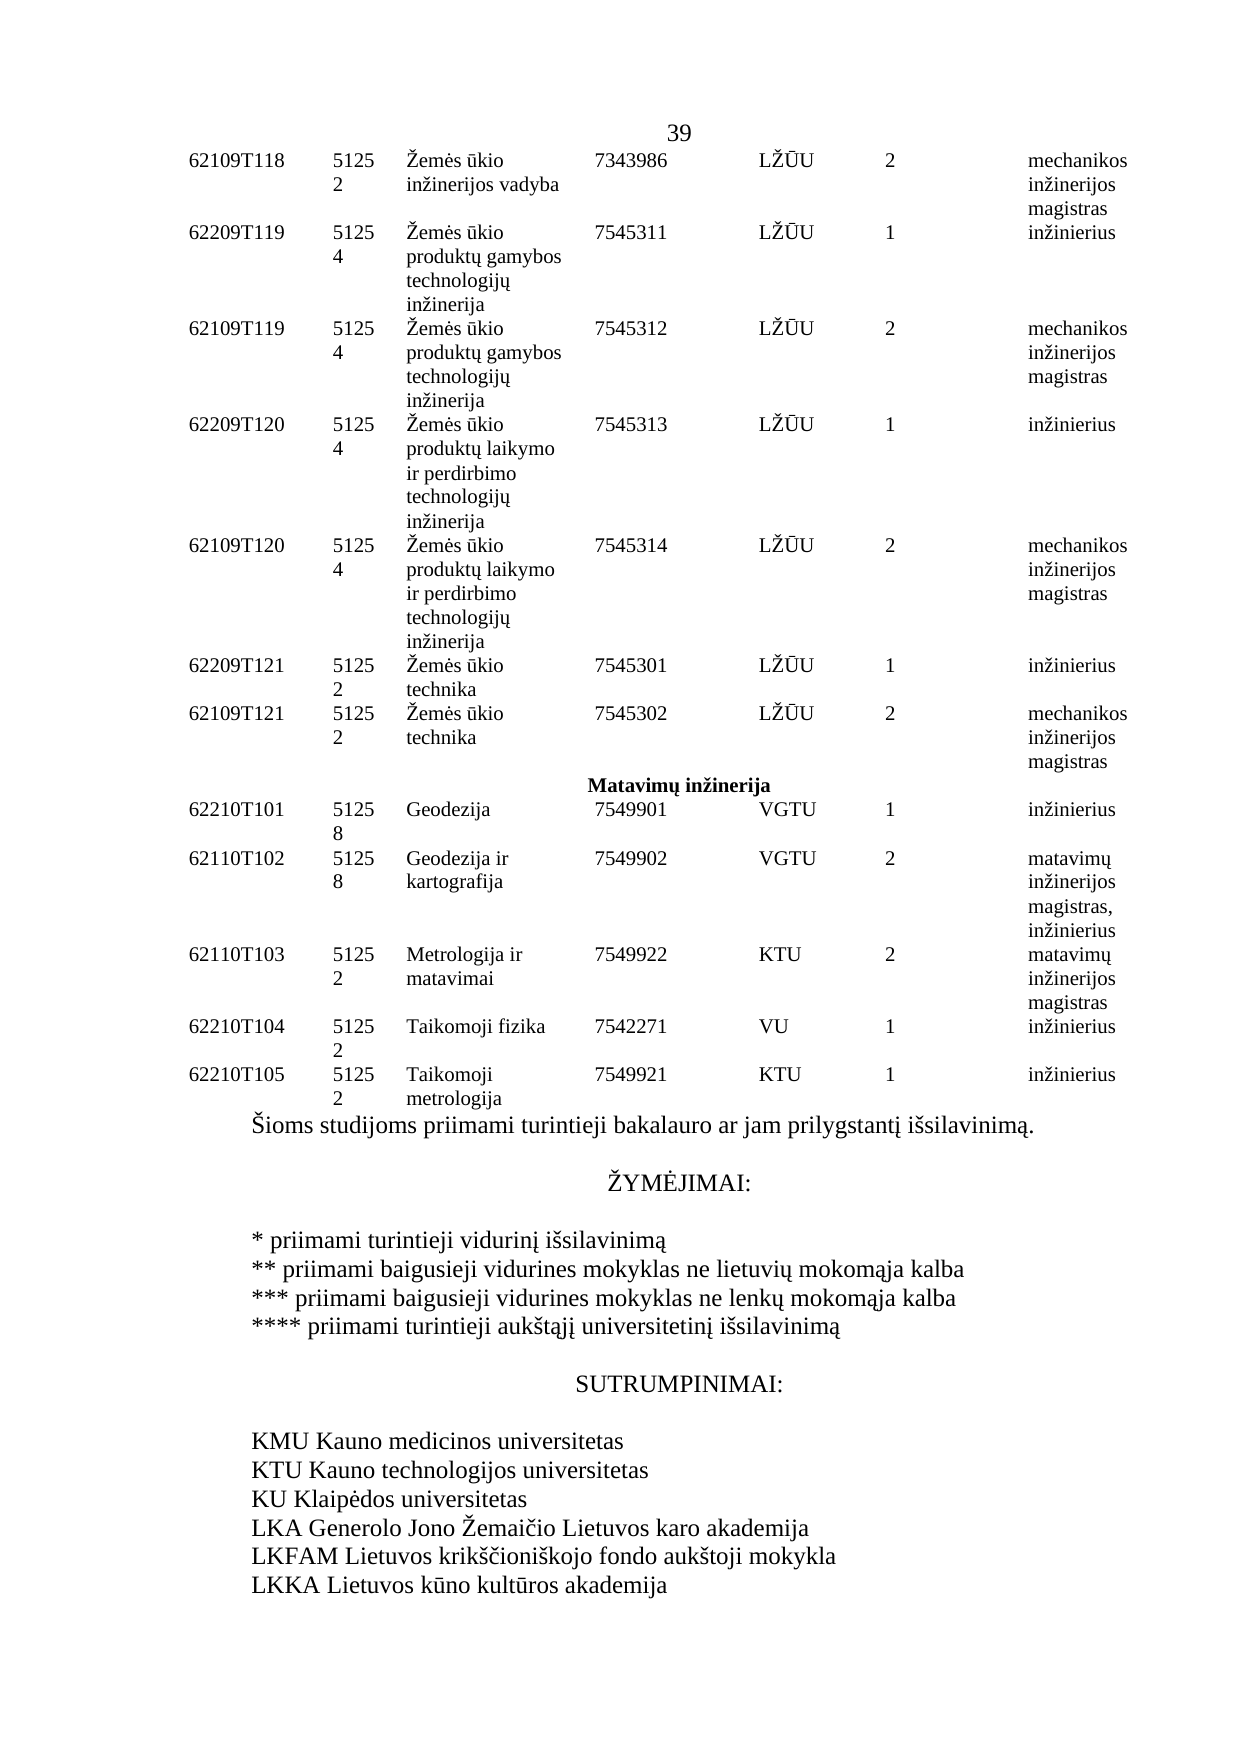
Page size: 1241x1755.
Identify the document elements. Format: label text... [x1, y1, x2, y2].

table_cell [926, 845, 962, 942]
table_cell inžinierius [1017, 1014, 1181, 1062]
table_cell [926, 701, 962, 773]
table_cell 7549901 [583, 797, 747, 845]
text LKKA Lietuvos kūno kultūros akademija [177, 1570, 1181, 1599]
table_cell 62210T101 [177, 797, 321, 845]
text ** priimami baigusieji vidurines mokyklas ne lietuvių mokomąja kalba [177, 1254, 1181, 1283]
text LKFAM Lietuvos krikščioniškojo fondo aukštoji mokykla [177, 1541, 1181, 1570]
table_cell 7545314 [583, 533, 747, 653]
table_cell 62209T121 [177, 653, 321, 701]
table_cell 62109T119 [177, 316, 321, 412]
table_cell Žemės ūkio produktų gamybos technologijų inžinerija [395, 316, 583, 412]
table_cell 1 [874, 1062, 926, 1110]
table_cell [926, 1014, 962, 1062]
table_cell 51252 [321, 1062, 395, 1110]
table_cell LŽŪU [748, 220, 874, 316]
table_cell 7549922 [583, 942, 747, 1014]
table_cell LŽŪU [748, 701, 874, 773]
table_cell [926, 316, 962, 412]
table_cell [962, 942, 1017, 1014]
text * priimami turintieji vidurinį išsilavinimą [177, 1225, 1181, 1254]
table_cell [962, 220, 1017, 316]
table_cell Taikomoji fizika [395, 1014, 583, 1062]
table_cell 51252 [321, 1014, 395, 1062]
table_cell Žemės ūkio produktų laikymo ir perdirbimo technologijų inžinerija [395, 412, 583, 533]
table_cell LŽŪU [748, 653, 874, 701]
table_cell mechanikos inžinerijos magistras [1017, 148, 1181, 220]
text SUTRUMPINIMAI: [177, 1369, 1181, 1398]
table_cell 1 [874, 1014, 926, 1062]
table_cell VU [748, 1014, 874, 1062]
table_cell 51254 [321, 220, 395, 316]
table_cell LŽŪU [748, 148, 874, 220]
table_cell 51252 [321, 701, 395, 773]
table_cell [962, 412, 1017, 533]
table_cell Matavimų inžinerija [177, 773, 1181, 797]
table_cell mechanikos inžinerijos magistras [1017, 701, 1181, 773]
table_cell Žemės ūkio technika [395, 701, 583, 773]
table_cell 2 [874, 533, 926, 653]
table_cell 62210T105 [177, 1062, 321, 1110]
table_cell 51252 [321, 148, 395, 220]
table_cell 51258 [321, 845, 395, 942]
table_cell 62209T119 [177, 220, 321, 316]
table_cell 51254 [321, 316, 395, 412]
table_cell Geodezija [395, 797, 583, 845]
text KMU Kauno medicinos universitetas [177, 1426, 1181, 1455]
table_cell 62210T104 [177, 1014, 321, 1062]
table_cell Žemės ūkio technika [395, 653, 583, 701]
table_cell 51254 [321, 412, 395, 533]
table_cell [962, 653, 1017, 701]
table_cell [926, 220, 962, 316]
table_cell Taikomoji metrologija [395, 1062, 583, 1110]
table_cell KTU [748, 942, 874, 1014]
table_cell Metrologija ir matavimai [395, 942, 583, 1014]
table_cell 2 [874, 148, 926, 220]
table_cell [926, 412, 962, 533]
table_cell VGTU [748, 797, 874, 845]
table_cell Geodezija ir kartografija [395, 845, 583, 942]
table_cell 1 [874, 220, 926, 316]
table_cell 2 [874, 845, 926, 942]
table_cell [926, 653, 962, 701]
table_cell 62110T102 [177, 845, 321, 942]
table_cell inžinierius [1017, 220, 1181, 316]
text *** priimami baigusieji vidurines mokyklas ne lenkų mokomąja kalba [177, 1283, 1181, 1311]
table_cell matavimų inžinerijos magistras, inžinierius [1017, 845, 1181, 942]
table_cell [962, 148, 1017, 220]
table_cell 62110T103 [177, 942, 321, 1014]
table_cell [962, 797, 1017, 845]
table_cell 7549921 [583, 1062, 747, 1110]
table_cell Žemės ūkio inžinerijos vadyba [395, 148, 583, 220]
table_cell 51252 [321, 653, 395, 701]
table_cell 1 [874, 797, 926, 845]
table_cell [926, 942, 962, 1014]
table_cell KTU [748, 1062, 874, 1110]
table_cell 7542271 [583, 1014, 747, 1062]
table_cell 62109T118 [177, 148, 321, 220]
table_cell inžinierius [1017, 412, 1181, 533]
text ŽYMĖJIMAI: [177, 1168, 1181, 1196]
table_cell 7549902 [583, 845, 747, 942]
table_cell mechanikos inžinerijos magistras [1017, 316, 1181, 412]
table_cell 7545311 [583, 220, 747, 316]
table_cell Žemės ūkio produktų gamybos technologijų inžinerija [395, 220, 583, 316]
table_cell [962, 701, 1017, 773]
table_cell inžinierius [1017, 653, 1181, 701]
table_cell 51258 [321, 797, 395, 845]
table_cell 62209T120 [177, 412, 321, 533]
text LKA Generolo Jono Žemaičio Lietuvos karo akademija [177, 1513, 1181, 1541]
table_cell LŽŪU [748, 412, 874, 533]
table_cell 51252 [321, 942, 395, 1014]
table_cell 7545313 [583, 412, 747, 533]
table_cell [926, 1062, 962, 1110]
table_cell 7545301 [583, 653, 747, 701]
table_cell [926, 533, 962, 653]
table_cell 62109T120 [177, 533, 321, 653]
table_cell inžinierius [1017, 797, 1181, 845]
text KU Klaipėdos universitetas [177, 1484, 1181, 1513]
table_cell [962, 316, 1017, 412]
table_cell mechanikos inžinerijos magistras [1017, 533, 1181, 653]
text KTU Kauno technologijos universitetas [177, 1455, 1181, 1484]
table_cell [962, 533, 1017, 653]
table_cell 51254 [321, 533, 395, 653]
table_cell 7343986 [583, 148, 747, 220]
table_cell LŽŪU [748, 316, 874, 412]
table_cell LŽŪU [748, 533, 874, 653]
table_cell 2 [874, 942, 926, 1014]
table_cell inžinierius [1017, 1062, 1181, 1110]
table_cell [962, 1062, 1017, 1110]
table_cell matavimų inžinerijos magistras [1017, 942, 1181, 1014]
table_cell 62109T121 [177, 701, 321, 773]
table_cell [926, 148, 962, 220]
table_cell [962, 845, 1017, 942]
table_cell [962, 1014, 1017, 1062]
text Šioms studijoms priimami turintieji bakalauro ar jam prilygstantį išsilavinimą. [177, 1110, 1181, 1139]
table_cell Žemės ūkio produktų laikymo ir perdirbimo technologijų inžinerija [395, 533, 583, 653]
table_cell 1 [874, 412, 926, 533]
table_cell 2 [874, 701, 926, 773]
table_cell 7545312 [583, 316, 747, 412]
table_cell VGTU [748, 845, 874, 942]
text **** priimami turintieji aukštąjį universitetinį išsilavinimą [177, 1311, 1181, 1340]
table_cell [926, 797, 962, 845]
table_cell 7545302 [583, 701, 747, 773]
table_cell 2 [874, 316, 926, 412]
table_cell 1 [874, 653, 926, 701]
